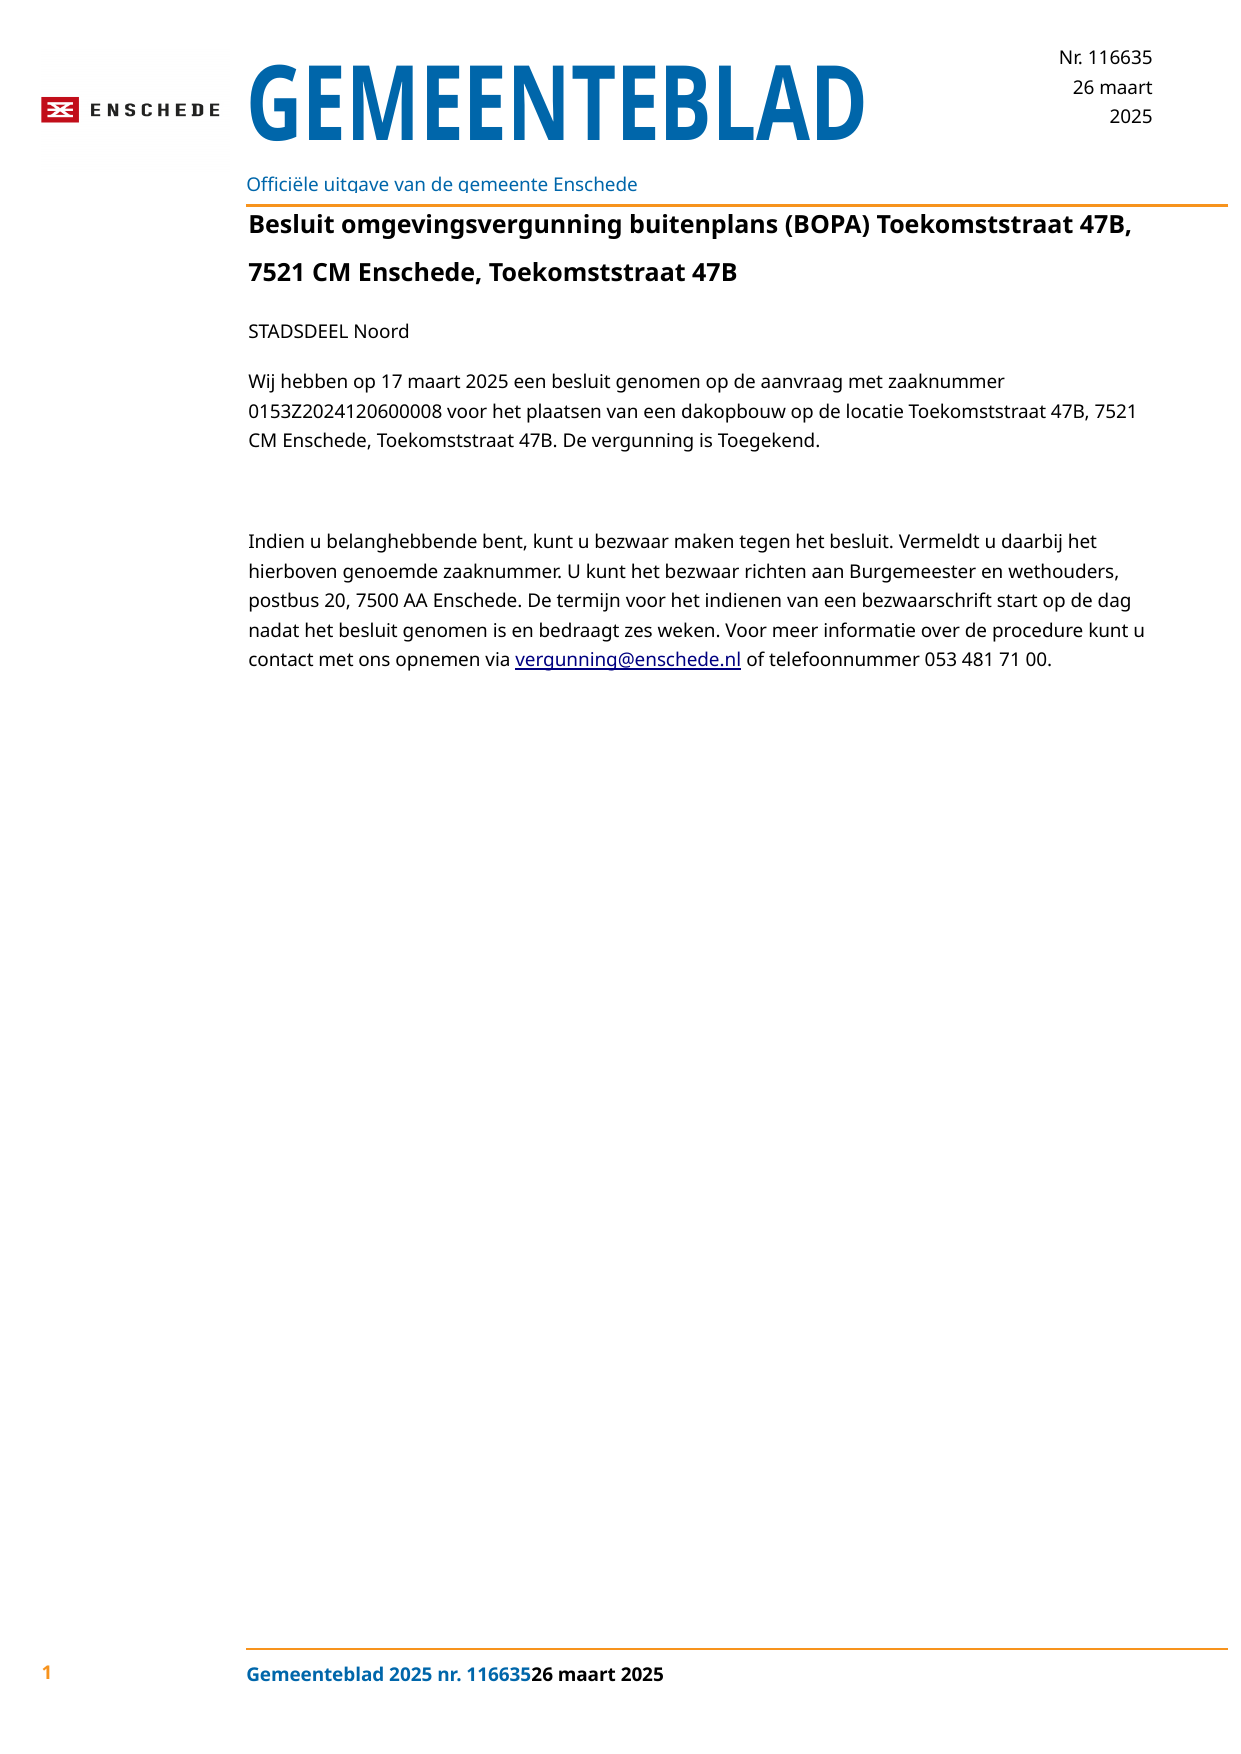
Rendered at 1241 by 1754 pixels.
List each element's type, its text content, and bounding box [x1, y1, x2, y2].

text Besluit omgevingsvergunning buitenplans (BOPA) Toekomststraat 47B, 7521 CM Enschede, Toekomststraat 47B [248, 207, 1152, 288]
text STADSDEEL Noord [248, 318, 1152, 344]
text Wij hebben op 17 maart 2025 een besluit genomen op de aanvraag met zaaknummer 0153Z2024120600008 voor het plaatsen van een dakopbouw op de locatie Toekomststraat 47B, 7521 CM Enschede, Toekomststraat 47B. De vergunning is Toegekend. [248, 368, 1152, 453]
picture [41, 47, 231, 172]
text Indien u belanghebbende bent, kunt u bezwaar maken tegen het besluit. Vermeldt u daarbij het hierboven genoemde zaaknummer. U kunt het bezwaar richten aan Burgemeester en wethouders, postbus 20, 7500 AA Enschede. De termijn voor het indienen van een bezwaarschrift start op de dag nadat het besluit genomen is en bedraagt zes weken. Voor meer informatie over de procedure kunt u contact met ons opnemen via vergunning@enschede.nl of telefoonnummer 053 481 71 00. [248, 528, 1152, 672]
